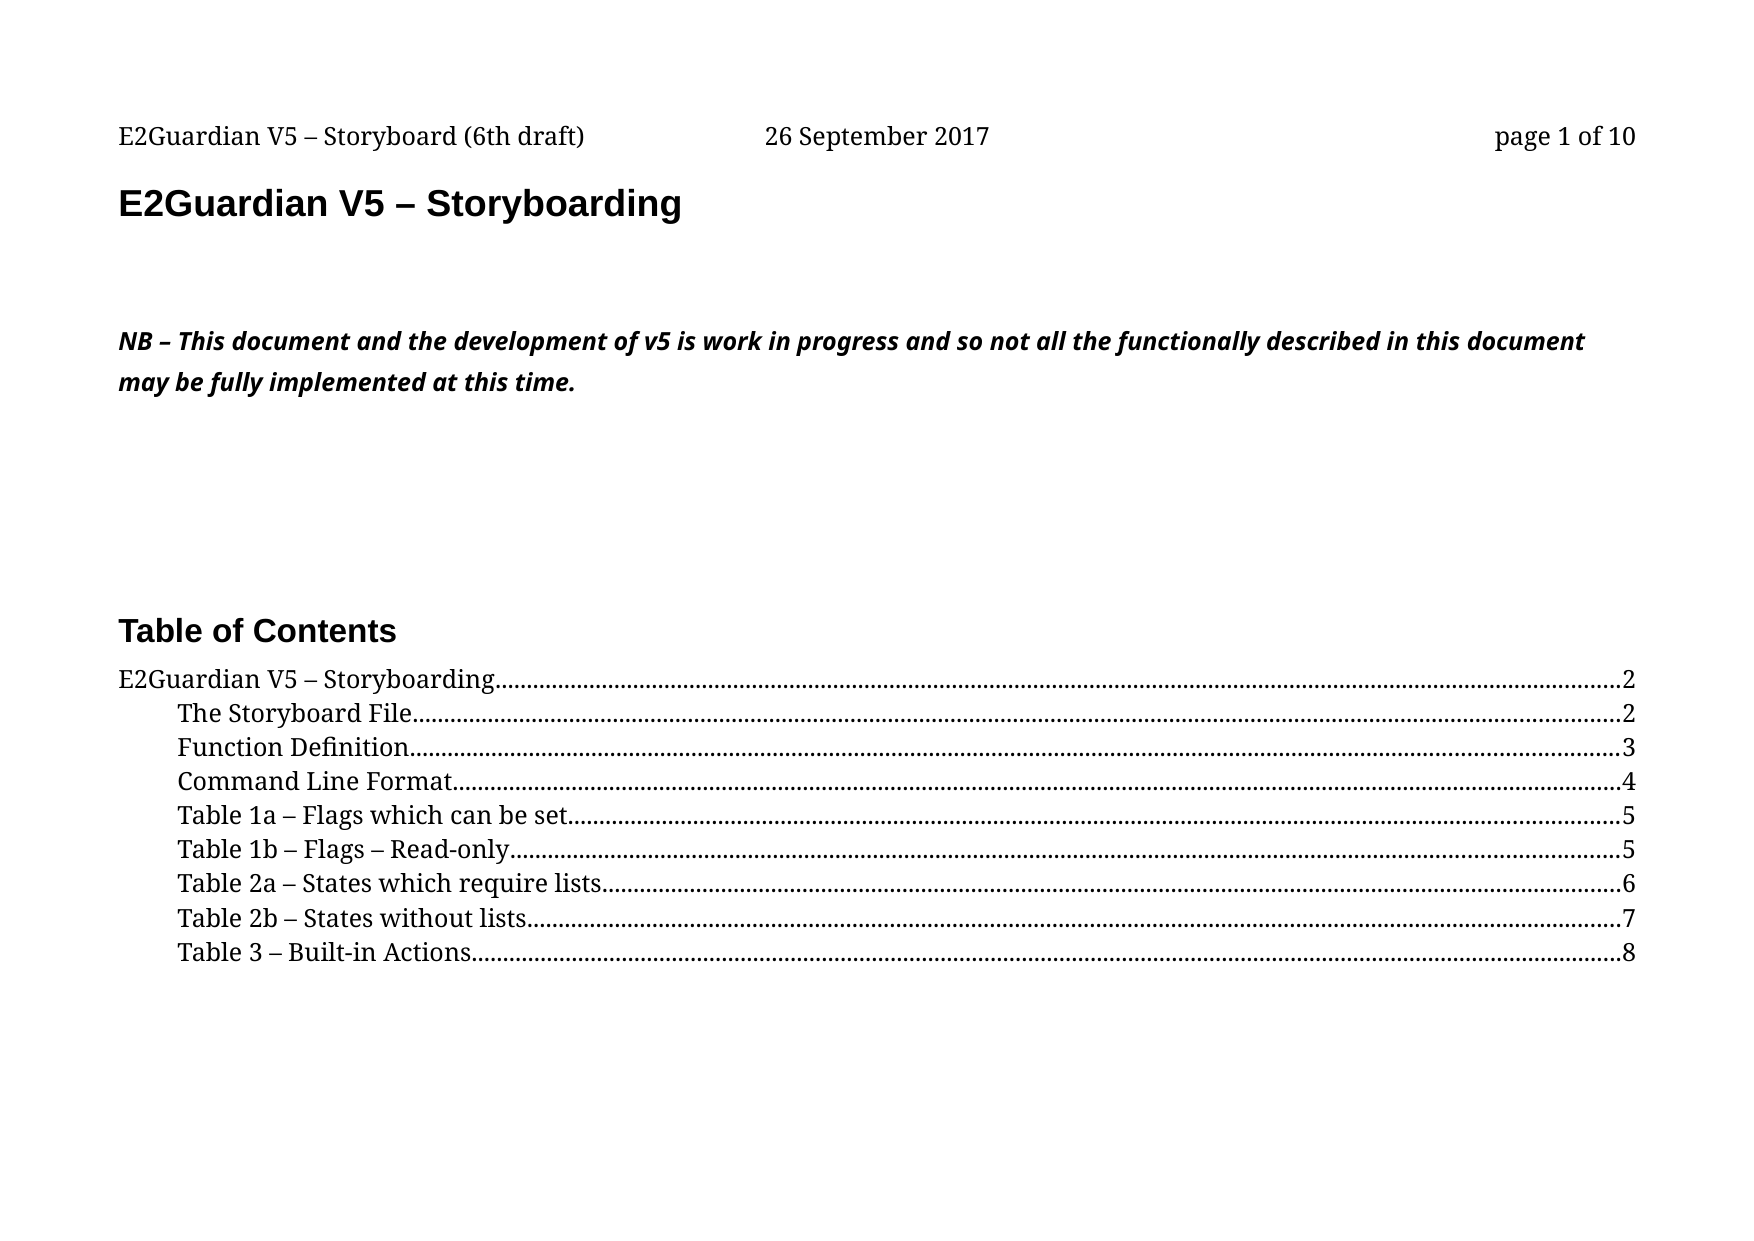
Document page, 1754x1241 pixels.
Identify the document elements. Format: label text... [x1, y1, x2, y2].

text NB – This document and the development of v5 is work in progress and so not all the functionally described in this document may be fully implemented at this time. [118, 323, 1636, 398]
text E2Guardian V5 – Storyboarding 2 [118, 662, 1636, 696]
text Table 1b – Flags – Read-only 5 [177, 832, 1636, 866]
text Table 3 – Built-in Actions 8 [177, 934, 1636, 968]
text The Storyboard File 2 [177, 696, 1636, 730]
text Table 1a – Flags which can be set 5 [177, 798, 1636, 832]
text Function Definition 3 [177, 730, 1636, 764]
text Table 2a – States which require lists 6 [177, 866, 1636, 900]
text Table 2b – States without lists 7 [177, 900, 1636, 934]
text E2Guardian V5 – Storyboarding [118, 182, 1636, 225]
subtitle Table of Contents [118, 611, 1636, 649]
text Command Line Format 4 [177, 764, 1636, 798]
